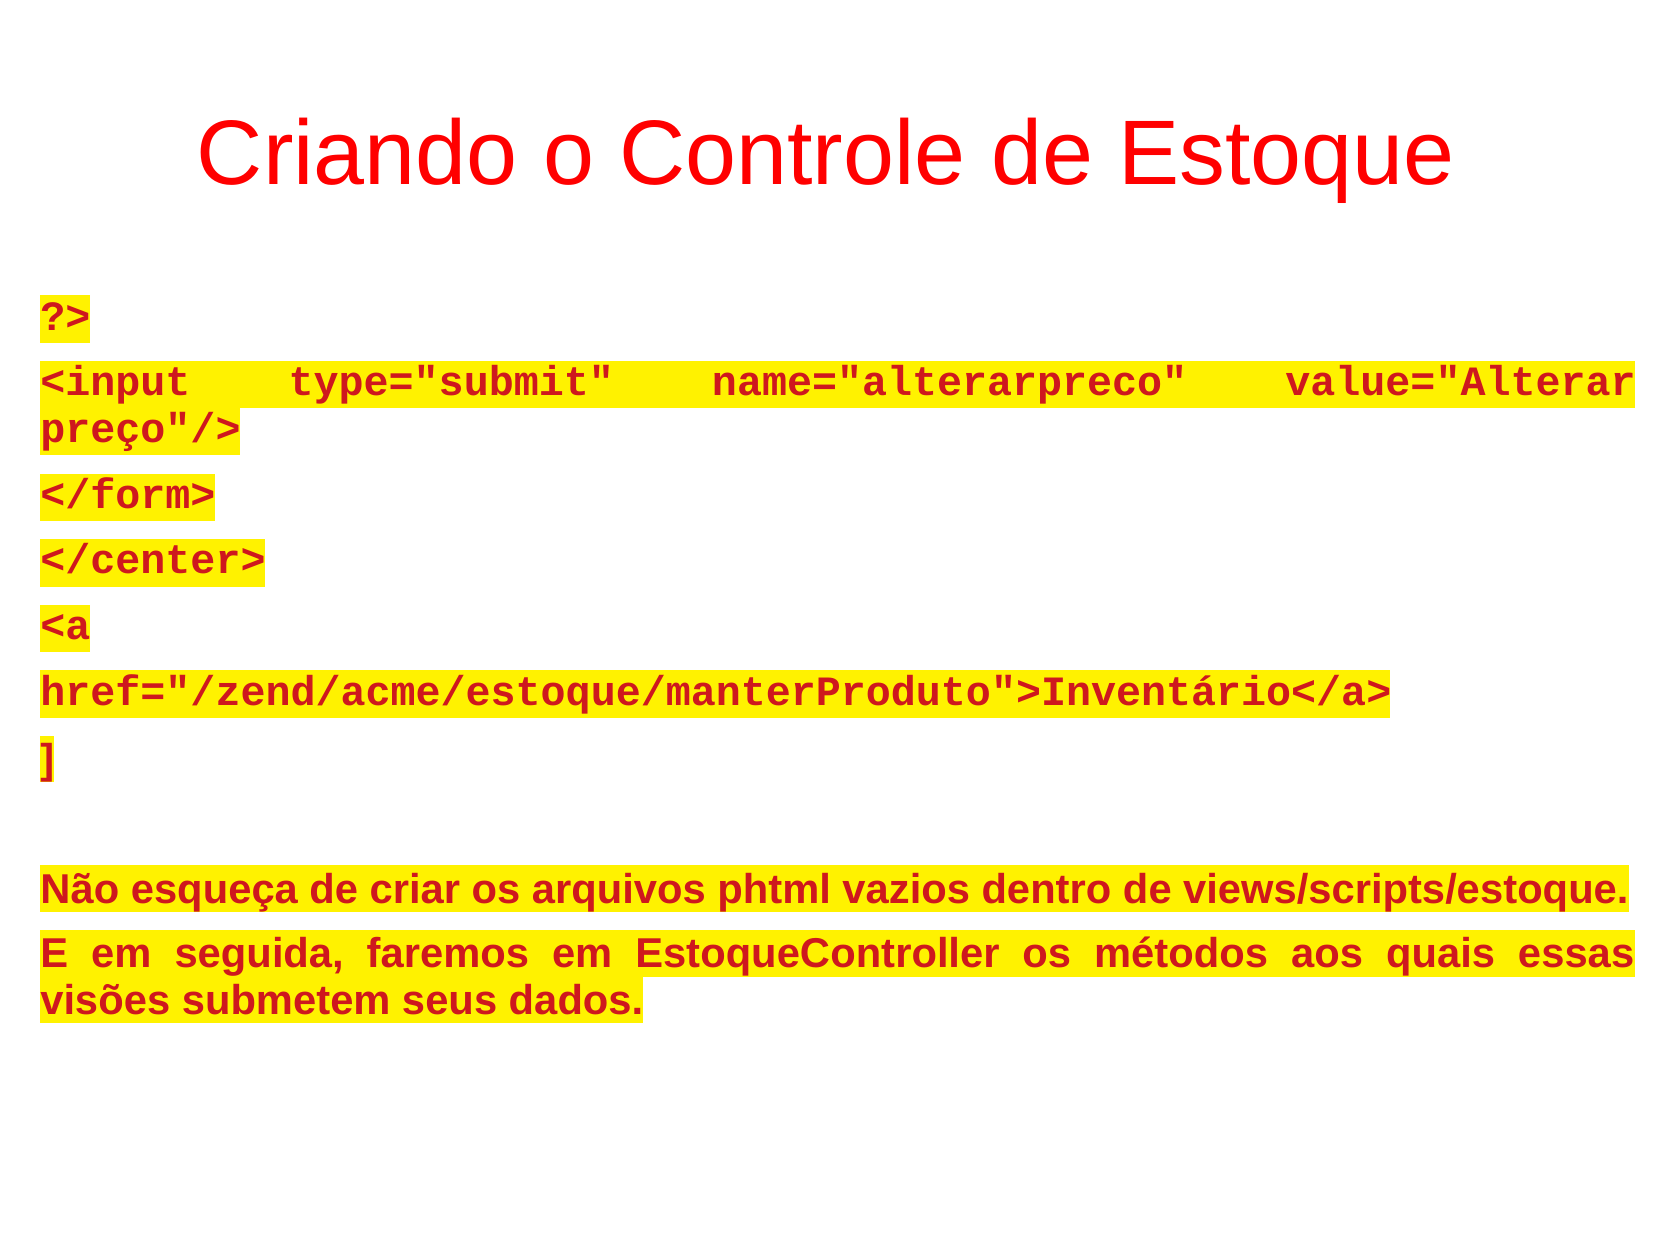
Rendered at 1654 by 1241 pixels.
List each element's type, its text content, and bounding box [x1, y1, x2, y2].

title Criando o Controle de Estoque [82, 49, 1571, 257]
list ?> <input type="submit" name="alterarpreco" value="Alterar preço"/> </form> </center> <a href="/zend/acme/estoque/manterProduto">Inventário</a> ] Não esqueça de criar os arquivos phtml vazios dentro de views/scripts/estoque. E em seguida, faremos em EstoqueController os métodos aos quais essas visões submetem seus dados. [40, 295, 1636, 1229]
